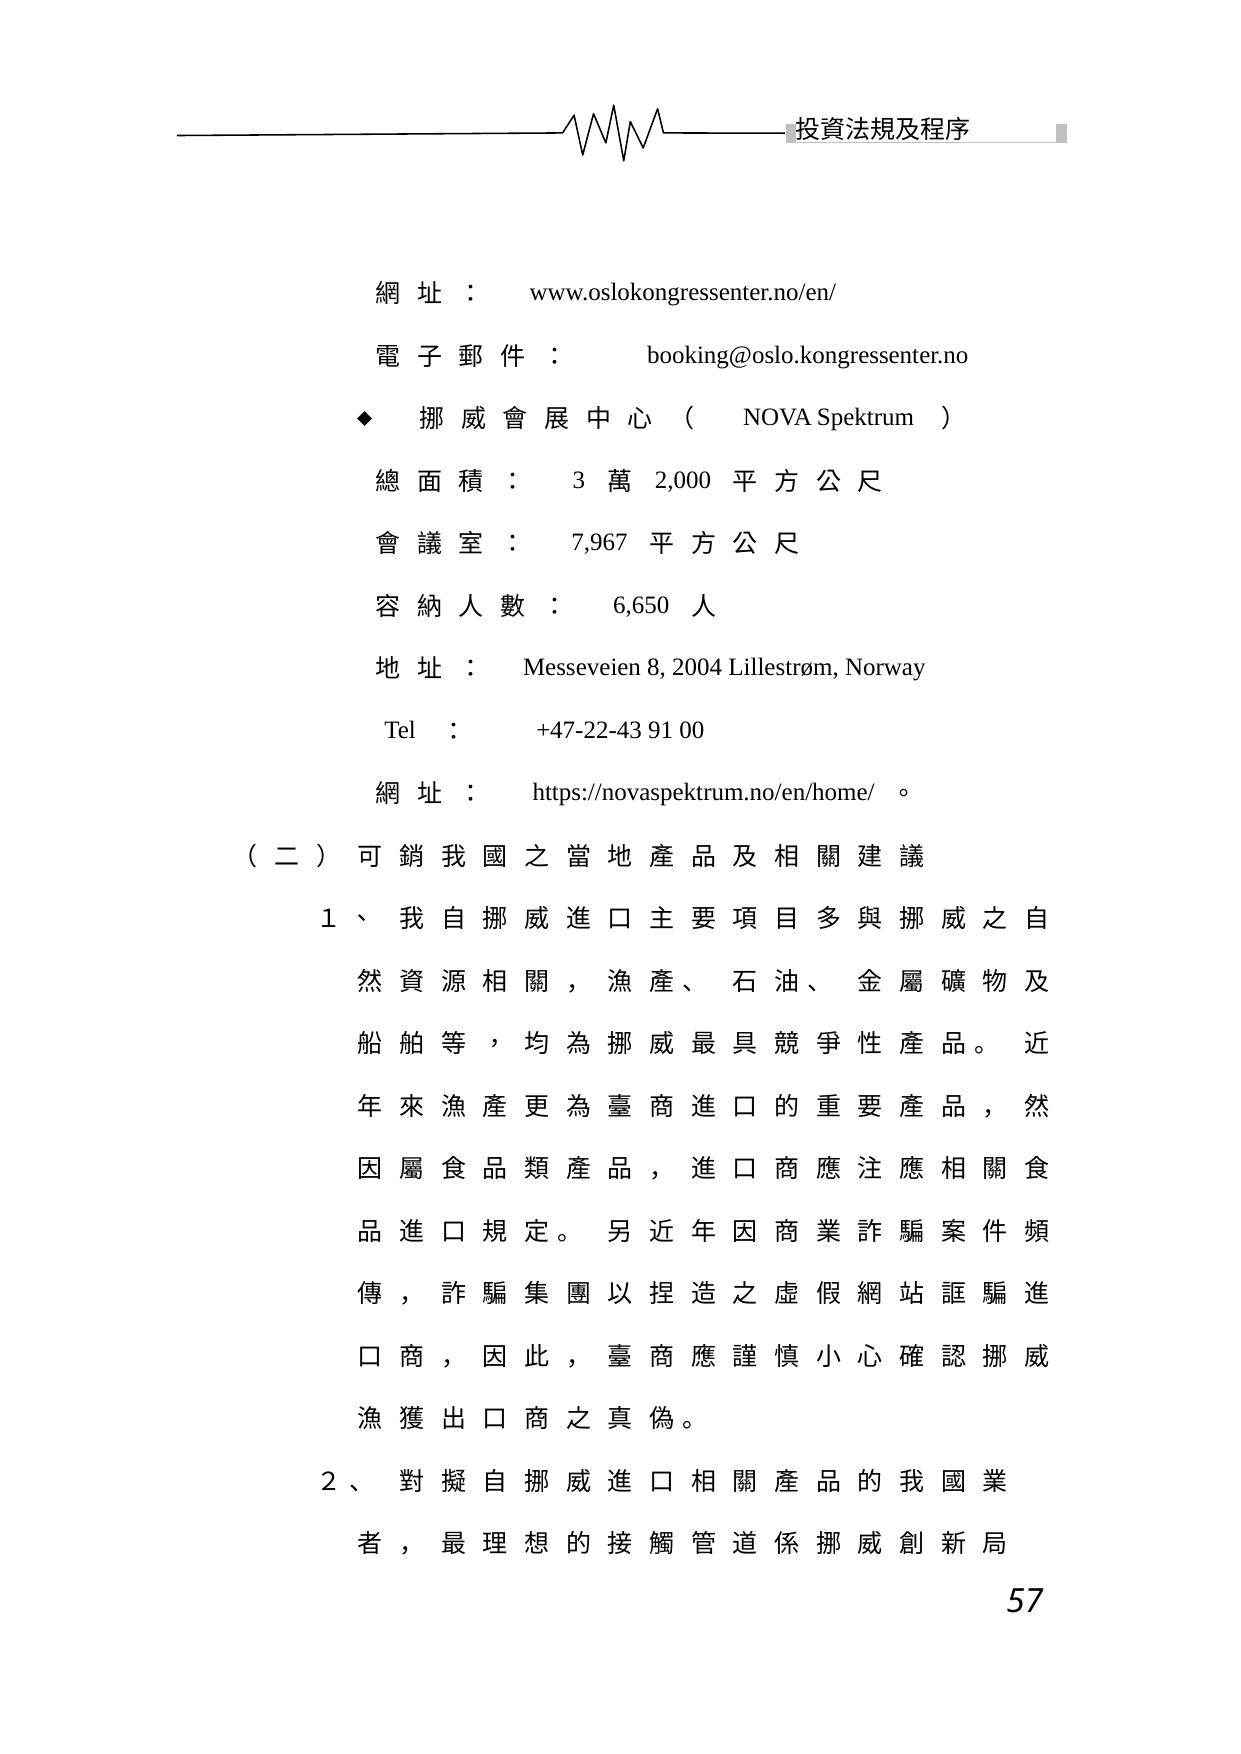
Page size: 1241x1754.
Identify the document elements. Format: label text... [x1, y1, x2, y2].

text Tel： +47-22-43 91 00 [330, 688, 1058, 750]
text ２、對擬自挪威進口相關產品的我國業者，最理想的接觸管道係挪威創新局 [281, 1438, 1058, 1563]
text 總面積：3萬2,000平方公尺 [330, 438, 1058, 500]
text 網址：https://novaspektrum.no/en/home/。 [330, 750, 1058, 813]
text 電子郵件： booking@oslo.kongressenter.no [330, 313, 1058, 375]
text 網址：www.oslokongressenter.no/en/ [330, 250, 1058, 313]
text １、我自挪威進口主要項目多與挪威之自然資源相關，漁產、石油、金屬礦物及船舶等，均為挪威最具競爭性產品。近年來漁產更為臺商進口的重要產品，然因屬食品類產品，進口商應注應相關食品進口規定。另近年因商業詐騙案件頻傳，詐騙集團以捏造之虛假網站誆騙進口商，因此，臺商應謹慎小心確認挪威漁獲出口商之真偽。 [281, 875, 1058, 1438]
text 會議室：7,967平方公尺 [330, 500, 1058, 563]
text 容納人數：6,650人 [330, 563, 1058, 625]
text 地址：Messeveien 8, 2004 Lillestrøm, Norway [330, 625, 1058, 688]
text ◆ 挪威會展中心（NOVA Spektrum） [330, 375, 1058, 438]
text （二）可銷我國之當地產品及相關建議 [207, 813, 1058, 875]
